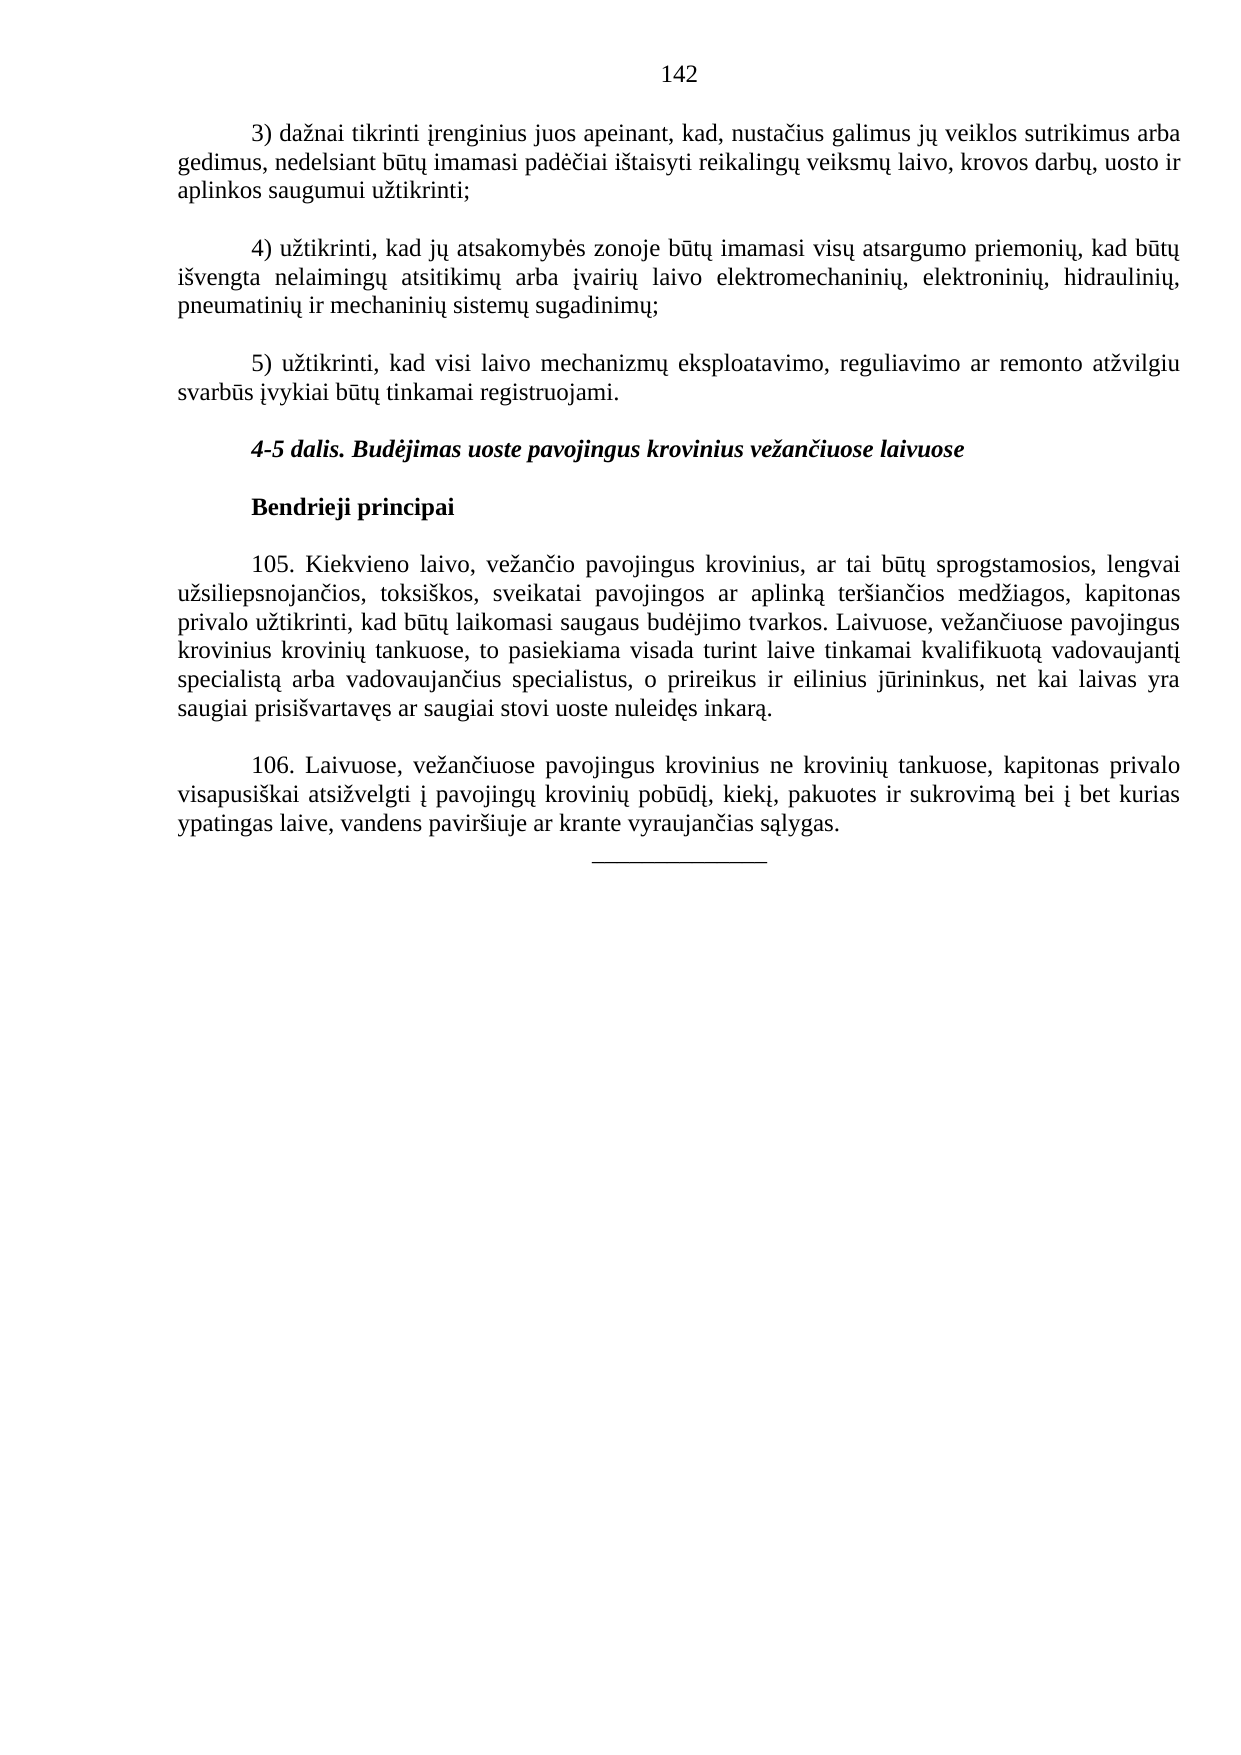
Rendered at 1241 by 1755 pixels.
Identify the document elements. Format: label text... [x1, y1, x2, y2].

text 5) užtikrinti, kad visi laivo mechanizmų eksploatavimo, reguliavimo ar remonto atžvilgiu svarbūs įvykiai būtų tinkamai registruojami. [177, 348, 1181, 406]
text 4-5 dalis. Budėjimas uoste pavojingus krovinius vežančiuose laivuose [177, 434, 1181, 463]
text ______________ [177, 837, 1181, 866]
text Bendrieji principai [177, 492, 1181, 521]
text 3) dažnai tikrinti įrenginius juos apeinant, kad, nustačius galimus jų veiklos sutrikimus arba gedimus, nedelsiant būtų imamasi padėčiai ištaisyti reikalingų veiksmų laivo, krovos darbų, uosto ir aplinkos saugumui užtikrinti; [177, 118, 1181, 204]
text 105. Kiekvieno laivo, vežančio pavojingus krovinius, ar tai būtų sprogstamosios, lengvai užsiliepsnojančios, toksiškos, sveikatai pavojingos ar aplinką teršiančios medžiagos, kapitonas privalo užtikrinti, kad būtų laikomasi saugaus budėjimo tvarkos. Laivuose, vežančiuose pavojingus krovinius krovinių tankuose, to pasiekiama visada turint laive tinkamai kvalifikuotą vadovaujantį specialistą arba vadovaujančius specialistus, o prireikus ir eilinius jūrininkus, net kai laivas yra saugiai prisišvartavęs ar saugiai stovi uoste nuleidęs inkarą. [177, 549, 1181, 722]
text 106. Laivuose, vežančiuose pavojingus krovinius ne krovinių tankuose, kapitonas privalo visapusiškai atsižvelgti į pavojingų krovinių pobūdį, kiekį, pakuotes ir sukrovimą bei į bet kurias ypatingas laive, vandens paviršiuje ar krante vyraujančias sąlygas. [177, 751, 1181, 837]
text 4) užtikrinti, kad jų atsakomybės zonoje būtų imamasi visų atsargumo priemonių, kad būtų išvengta nelaimingų atsitikimų arba įvairių laivo elektromechaninių, elektroninių, hidraulinių, pneumatinių ir mechaninių sistemų sugadinimų; [177, 233, 1181, 319]
